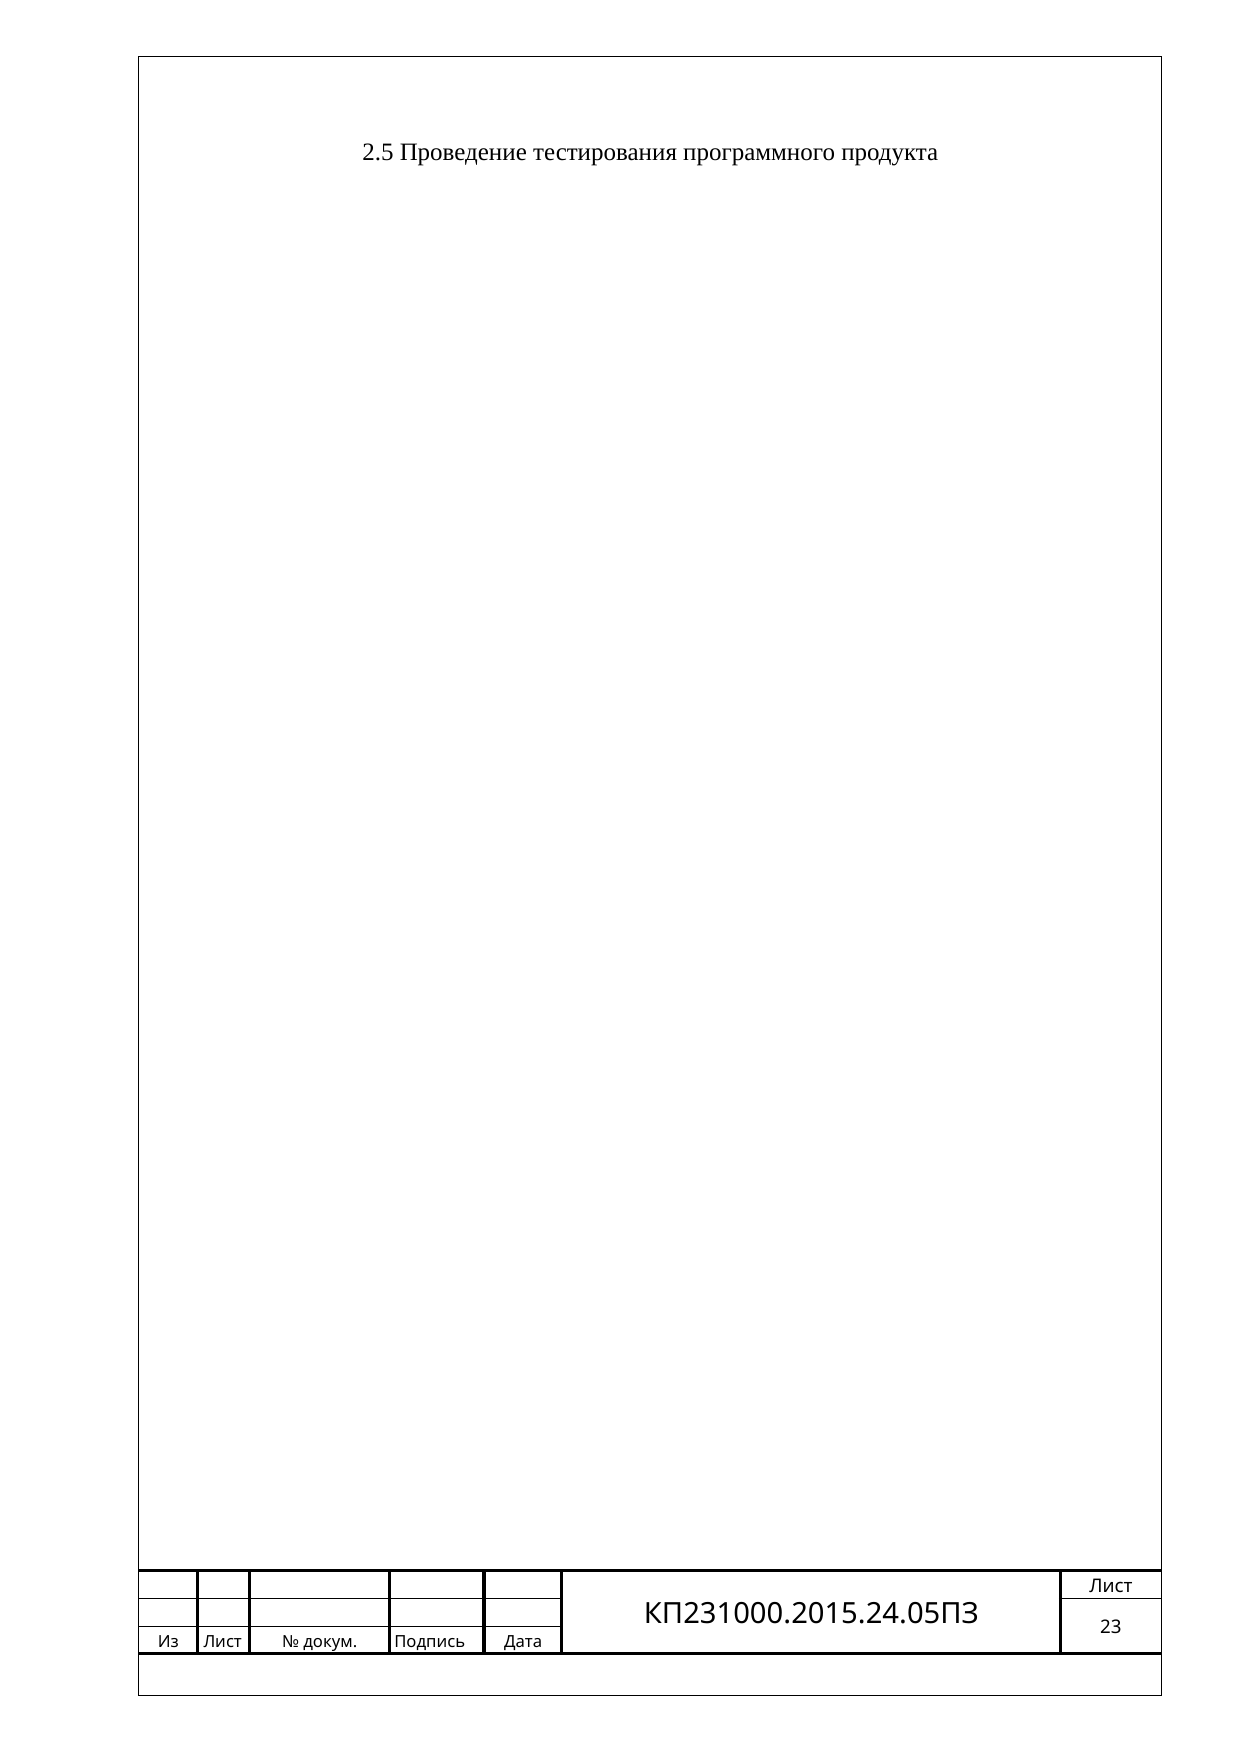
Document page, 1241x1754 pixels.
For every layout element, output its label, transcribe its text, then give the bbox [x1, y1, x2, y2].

subtitle 2.5 Проведение тестирования программного продукта [168, 137, 1132, 165]
